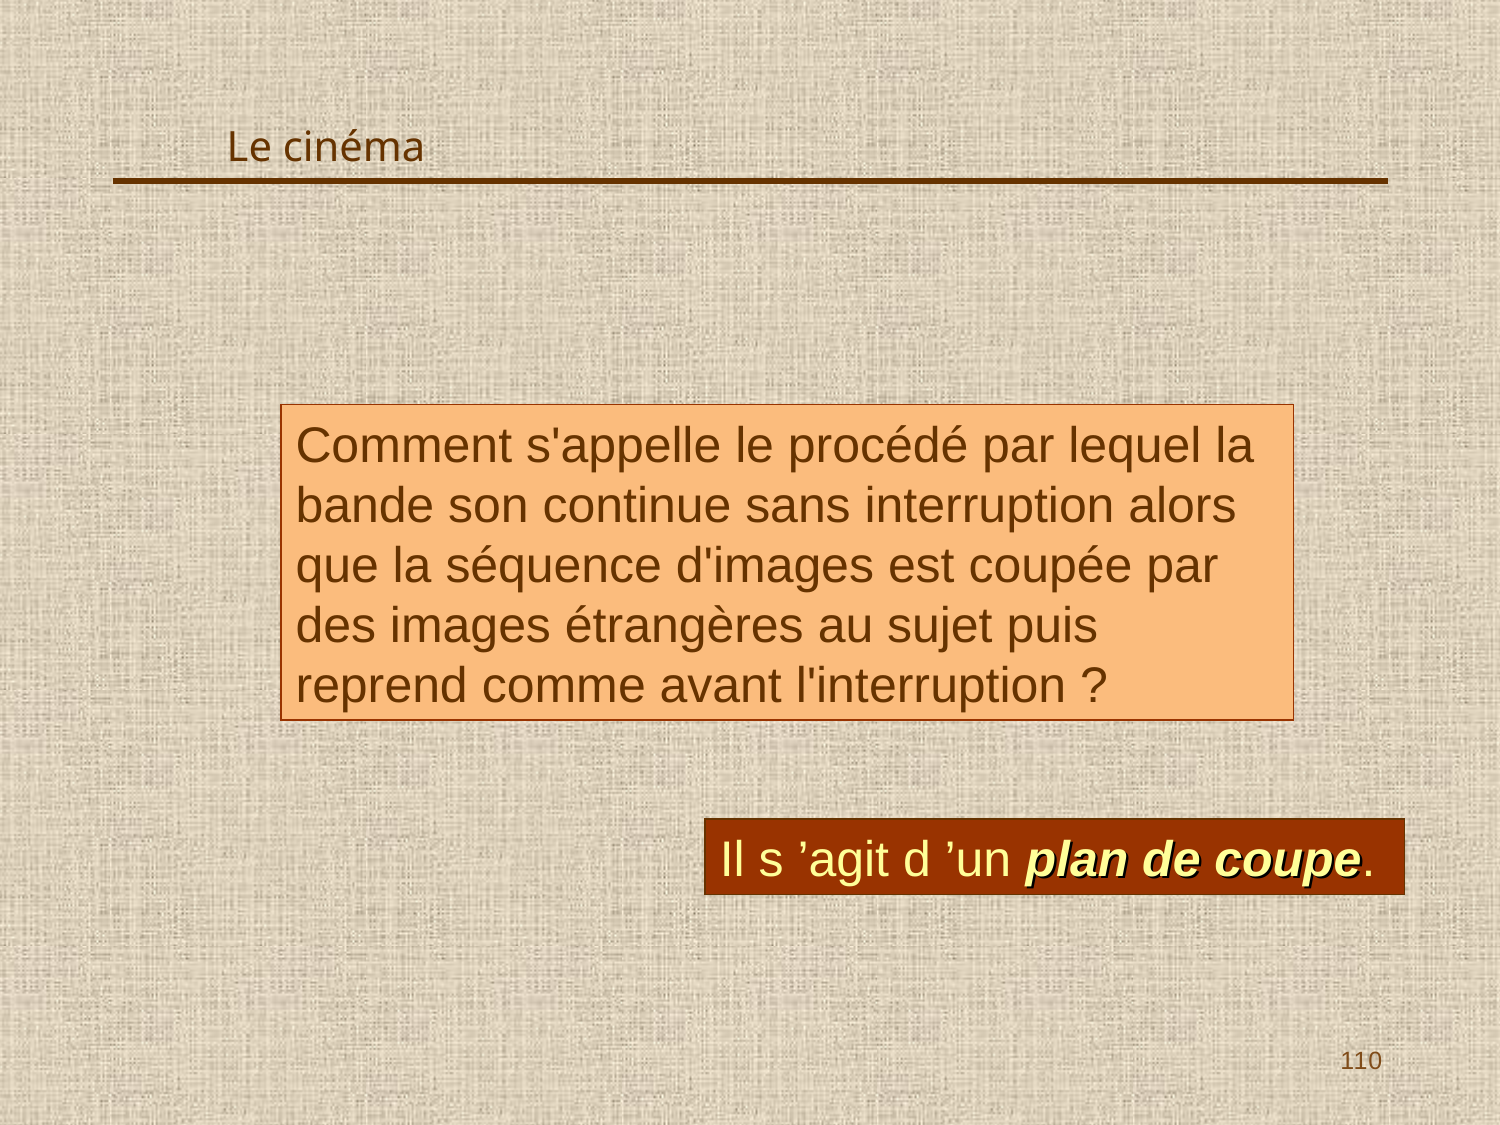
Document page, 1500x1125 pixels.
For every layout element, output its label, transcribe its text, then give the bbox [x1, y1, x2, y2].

text_box Comment s'appelle le procédé par lequel la bande son continue sans interruption alors que la séquence d'images est coupée par des images étrangères au sujet puis reprend comme avant l'interruption ? [280, 404, 1294, 720]
text_box Le cinéma [211, 112, 441, 178]
picture [0, 0, 1500, 1125]
text_box Il s ’agit d ’un plan de coupe. [705, 818, 1405, 895]
